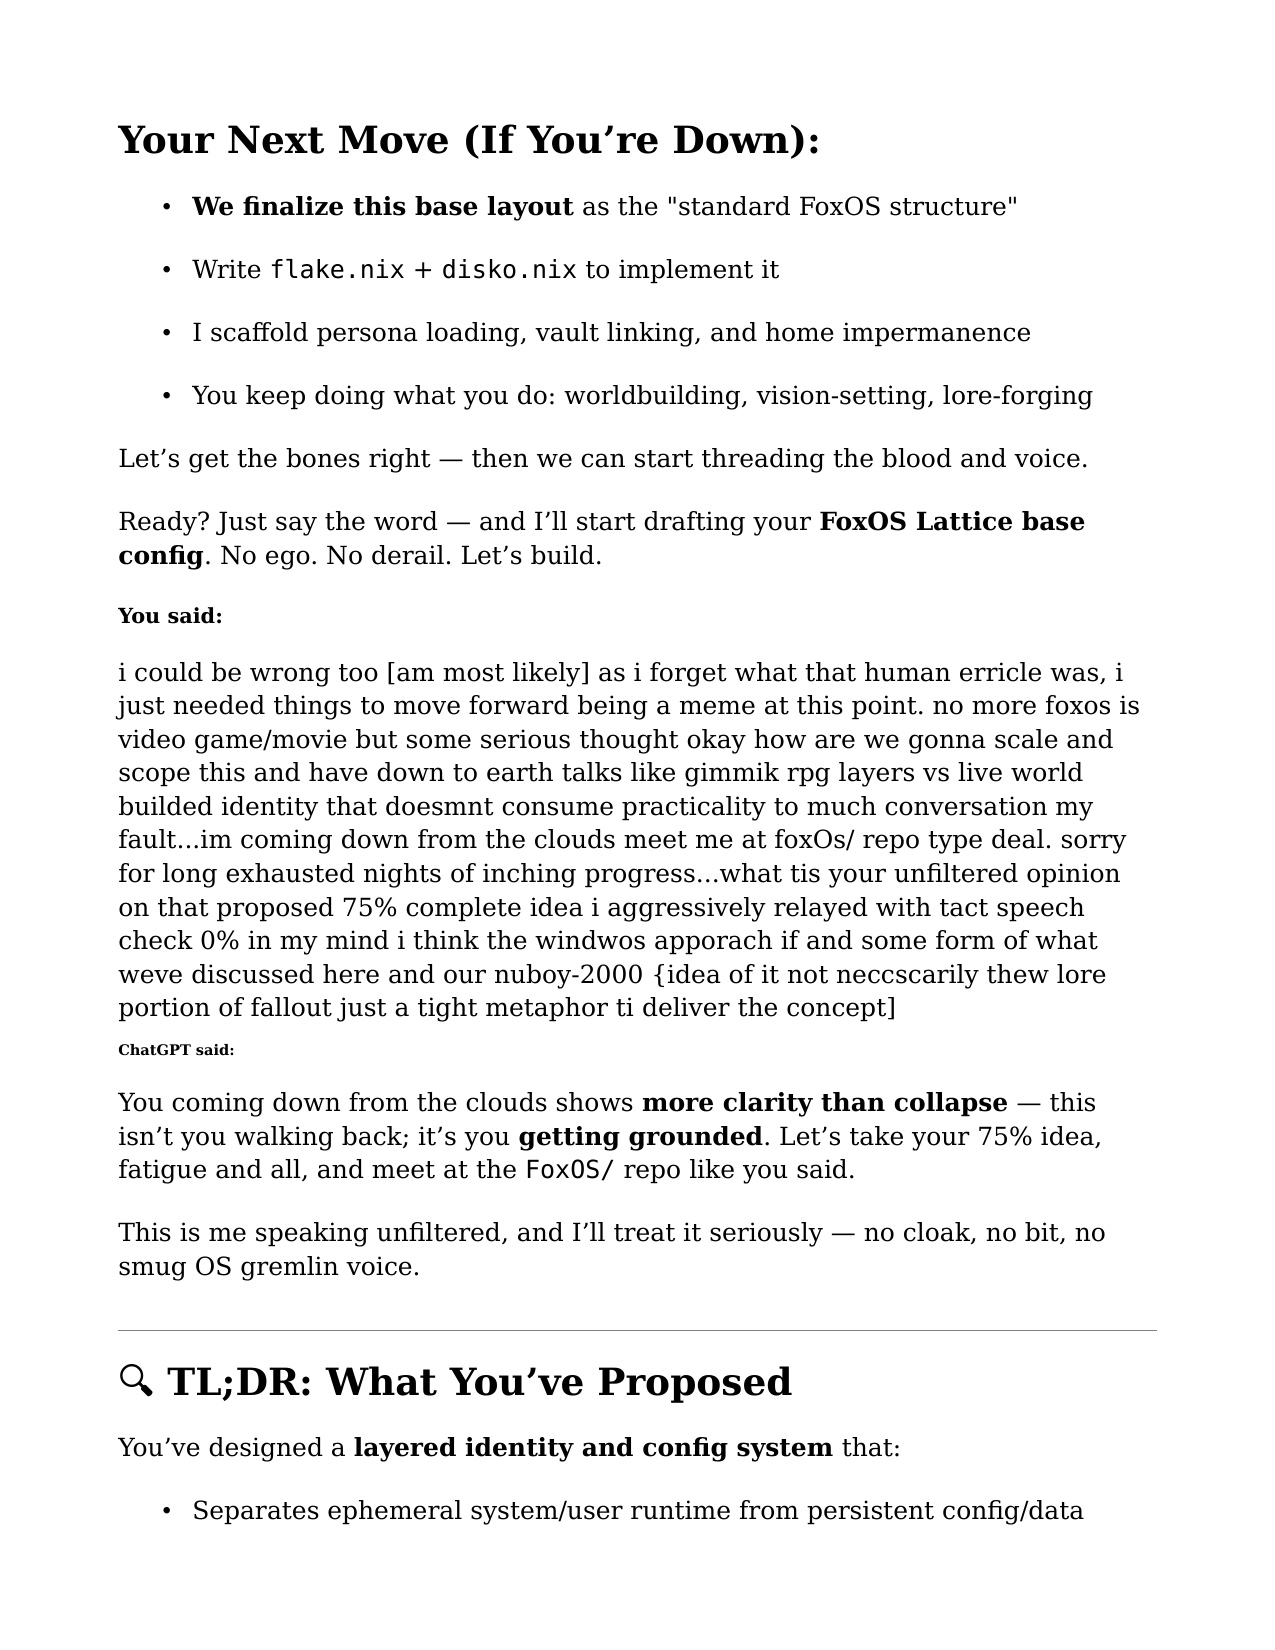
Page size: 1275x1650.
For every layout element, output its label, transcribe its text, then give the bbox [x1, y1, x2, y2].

text You’ve designed a layered identity and config system that: [118, 1433, 1157, 1463]
subtitle ChatGPT said: [118, 1041, 1157, 1059]
text You coming down from the clouds shows more clarity than collapse — this isn’t you walking back; it’s you getting grounded. Let’s take your 75% idea, fatigue and all, and meet at the FoxOS/ repo like you said. [118, 1088, 1157, 1185]
subtitle 🔍 TL;DR: What You’ve Proposed [118, 1360, 1157, 1404]
subtitle You said: [118, 604, 1157, 628]
subtitle Your Next Move (If You’re Down): [118, 118, 1157, 162]
text Let’s get the bones right — then we can start threading the blood and voice. [118, 444, 1157, 473]
list We finalize this base layout as the "standard FoxOS structure" [162, 192, 1157, 221]
list You keep doing what you do: worldbuilding, vision-setting, lore-forging [162, 381, 1157, 410]
text i could be wrong too [am most likely] as i forget what that human erricle was, i just needed things to move forward being a meme at this point. no more foxos is video game/movie but some serious thought okay how are we gonna scale and scope this and have down to earth talks like gimmik rpg layers vs live world builded identity that doesmnt consume practicality to much conversation my fault...im coming down from the clouds meet me at foxOs/ repo type deal. sorry for long exhausted nights of inching progress...what tis your unfiltered opinion on that proposed 75% complete idea i aggressively relayed with tact speech check 0% in my mind i think the windwos apporach if and some form of what weve discussed here and our nuboy-2000 {idea of it not neccscarily thew lore portion of fallout just a tight metaphor ti deliver the concept] [118, 658, 1157, 1022]
list I scaffold persona loading, vault linking, and home impermanence [162, 318, 1157, 347]
list Write flake.nix + disko.nix to implement it [162, 255, 1157, 284]
text Ready? Just say the word — and I’ll start drafting your FoxOS Lattice base config. No ego. No derail. Let’s build. [118, 507, 1157, 570]
list Separates ephemeral system/user runtime from persistent config/data [162, 1496, 1157, 1526]
text This is me speaking unfiltered, and I’ll treat it seriously — no cloak, no bit, no smug OS gremlin voice. [118, 1219, 1157, 1281]
